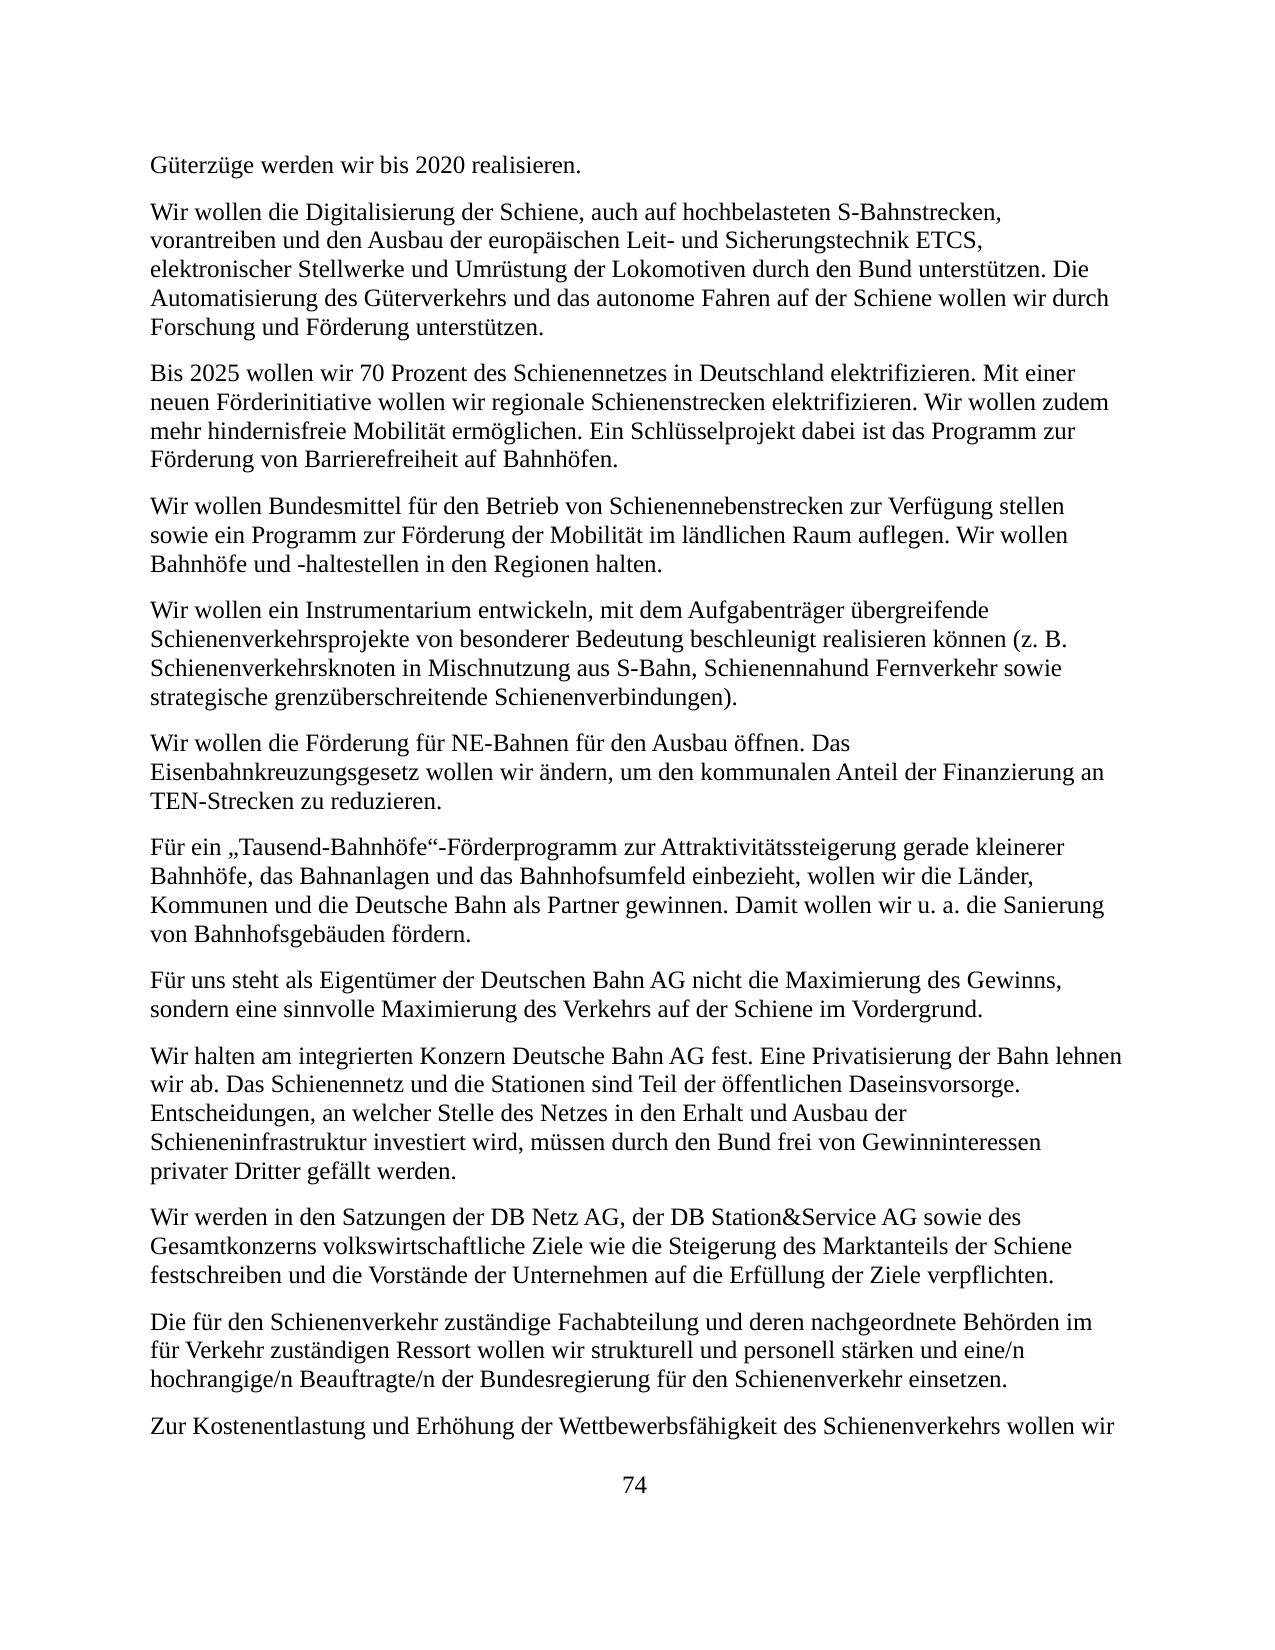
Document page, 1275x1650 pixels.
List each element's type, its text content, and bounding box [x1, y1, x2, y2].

text Die für den Schienenverkehr zuständige Fachabteilung und deren nachgeordnete Behörden im für Verkehr zuständigen Ressort wollen wir strukturell und personell stärken und eine/n hochrangige/n Beauftragte/n der Bundesregierung für den Schienenverkehr einsetzen. [150, 1307, 1125, 1393]
text Zur Kostenentlastung und Erhöhung der Wettbewerbsfähigkeit des Schienenverkehrs wollen wir [150, 1411, 1125, 1439]
text Für uns steht als Eigentümer der Deutschen Bahn AG nicht die Maximierung des Gewinns, sondern eine sinnvolle Maximierung des Verkehrs auf der Schiene im Vordergrund. [150, 965, 1125, 1023]
text Güterzüge werden wir bis 2020 realisieren. [150, 150, 1125, 179]
text Wir wollen die Digitalisierung der Schiene, auch auf hochbelasteten S-Bahnstrecken, vorantreiben und den Ausbau der europäischen Leit- und Sicherungstechnik ETCS, elektronischer Stellwerke und Umrüstung der Lokomotiven durch den Bund unterstützen. Die Automatisierung des Güterverkehrs und das autonome Fahren auf der Schiene wollen wir durch Forschung und Förderung unterstützen. [150, 197, 1125, 340]
text Wir werden in den Satzungen der DB Netz AG, der DB Station&Service AG sowie des Gesamtkonzerns volkswirtschaftliche Ziele wie die Steigerung des Marktanteils der Schiene festschreiben und die Vorstände der Unternehmen auf die Erfüllung der Ziele verpflichten. [150, 1202, 1125, 1289]
text Wir wollen Bundesmittel für den Betrieb von Schienennebenstrecken zur Verfügung stellen sowie ein Programm zur Förderung der Mobilität im ländlichen Raum auflegen. Wir wollen Bahnhöfe und -haltestellen in den Regionen halten. [150, 491, 1125, 577]
text Wir wollen ein Instrumentarium entwickeln, mit dem Aufgabenträger übergreifende Schienenverkehrsprojekte von besonderer Bedeutung beschleunigt realisieren können (z. B. Schienenverkehrsknoten in Mischnutzung aus S-Bahn, Schienennahund Fernverkehr sowie strategische grenzüberschreitende Schienenverbindungen). [150, 595, 1125, 710]
text Wir wollen die Förderung für NE-Bahnen für den Ausbau öffnen. Das Eisenbahnkreuzungsgesetz wollen wir ändern, um den kommunalen Anteil der Finanzierung an TEN-Strecken zu reduzieren. [150, 728, 1125, 814]
text Wir halten am integrierten Konzern Deutsche Bahn AG fest. Eine Privatisierung der Bahn lehnen wir ab. Das Schienennetz und die Stationen sind Teil der öffentlichen Daseinsvorsorge. Entscheidungen, an welcher Stelle des Netzes in den Erhalt und Ausbau der Schieneninfrastruktur investiert wird, müssen durch den Bund frei von Gewinninteressen privater Dritter gefällt werden. [150, 1041, 1125, 1184]
text Bis 2025 wollen wir 70 Prozent des Schienennetzes in Deutschland elektrifizieren. Mit einer neuen Förderinitiative wollen wir regionale Schienenstrecken elektrifizieren. Wir wollen zudem mehr hindernisfreie Mobilität ermöglichen. Ein Schlüsselprojekt dabei ist das Programm zur Förderung von Barrierefreiheit auf Bahnhöfen. [150, 358, 1125, 473]
text Für ein „Tausend-Bahnhöfe“-Förderprogramm zur Attraktivitätssteigerung gerade kleinerer Bahnhöfe, das Bahnanlagen und das Bahnhofsumfeld einbezieht, wollen wir die Länder, Kommunen und die Deutsche Bahn als Partner gewinnen. Damit wollen wir u. a. die Sanierung von Bahnhofsgebäuden fördern. [150, 832, 1125, 947]
